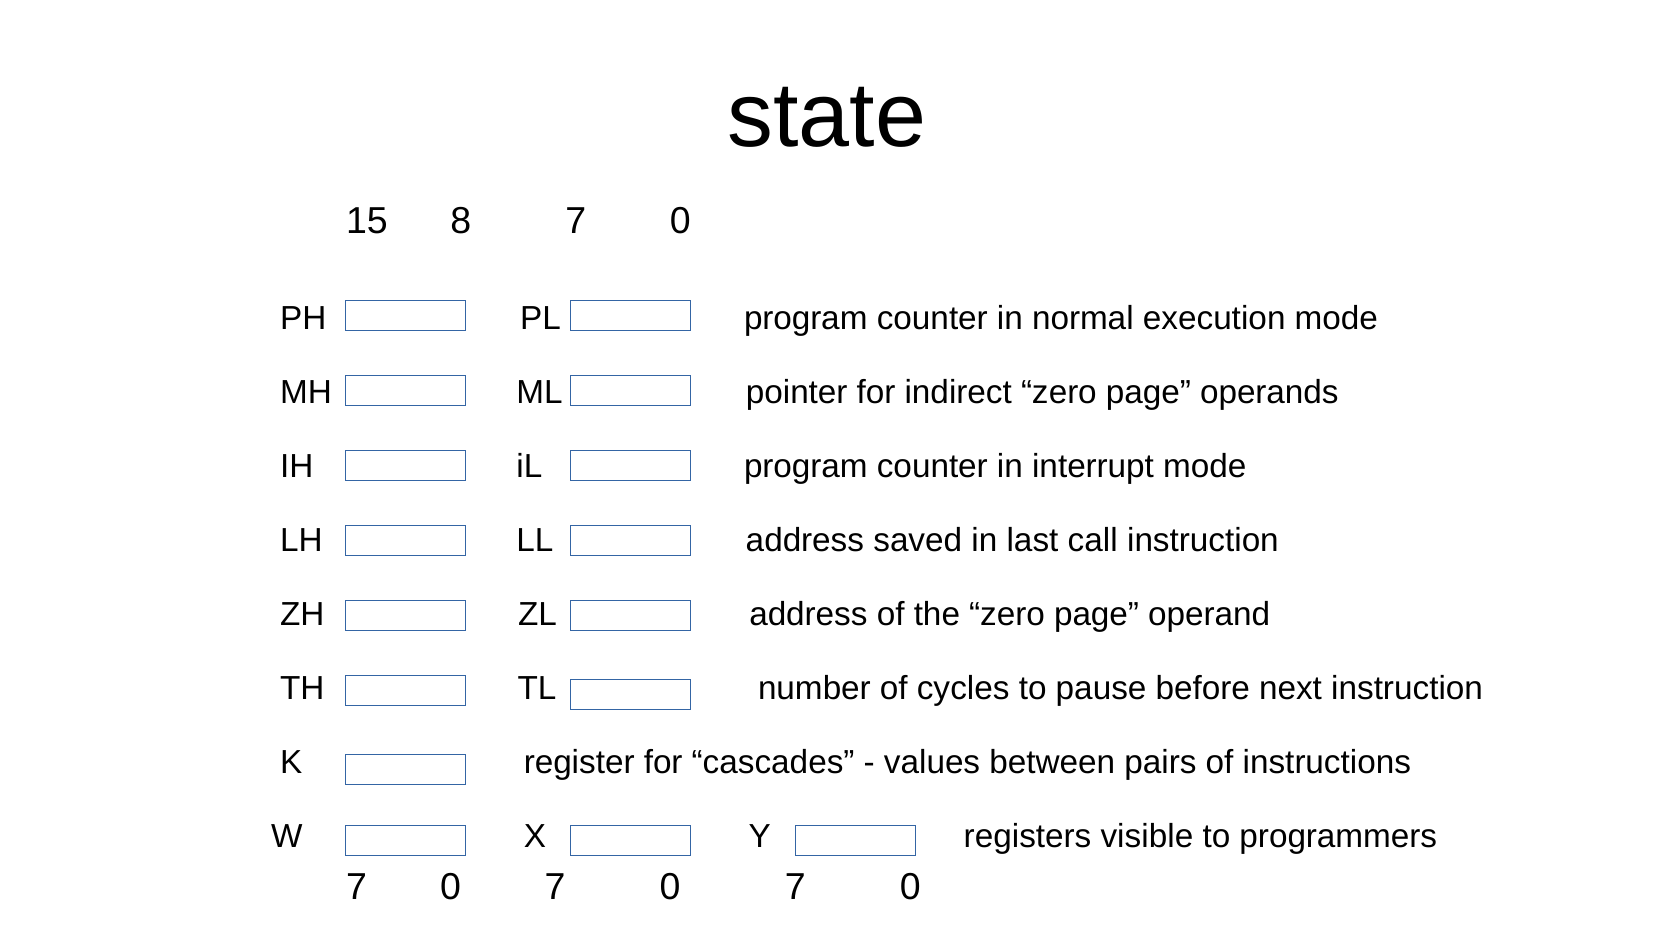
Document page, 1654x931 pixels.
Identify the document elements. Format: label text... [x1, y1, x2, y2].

text_box 15 8 7 0 [300, 192, 1021, 250]
title state [82, 37, 1571, 193]
text_box 7 0 7 0 7 0 [300, 858, 1021, 916]
text_box PH PL program counter in normal execution mode MH ML pointer for indirect “zero page” operands IH iL program counter in interrupt mode LH LL address saved in last call instruction ZH ZL address of the “zero page” operand TH TL number of cycles to pause before next instruction K register for “cascades” - values between pairs of instructions W X Y registers visible to programmers [210, 255, 1591, 895]
